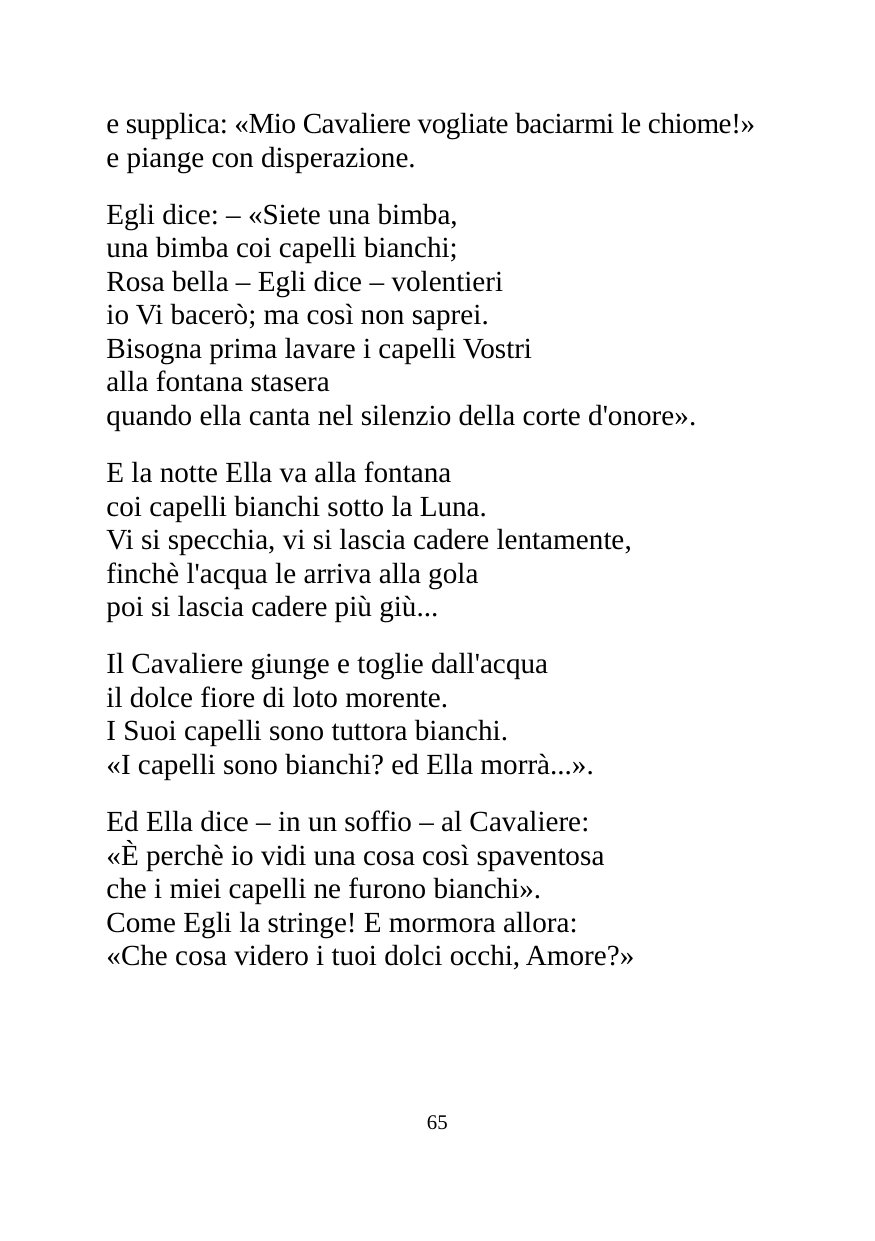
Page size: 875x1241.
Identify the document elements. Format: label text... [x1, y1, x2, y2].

text Il Cavaliere giunge e toglie dall'acqua il dolce fiore di loto morente. I Suoi capelli sono tuttora bianchi. «I capelli sono bianchi? ed Ella morrà...». [106, 646, 768, 781]
text e supplica: «Mio Cavaliere vogliate baciarmi le chiome!» e piange con disperazione. [106, 106, 768, 173]
text E la notte Ella va alla fontana coi capelli bianchi sotto la Luna. Vi si specchia, vi si lascia cadere lentamente, finchè l'acqua le arriva alla gola poi si lascia cadere più giù... [106, 455, 768, 623]
text Ed Ella dice – in un soffio – al Cavaliere: «È perchè io vidi una cosa così spaventosa che i miei capelli ne furono bianchi». Come Egli la stringe! E mormora allora: «Che cosa videro i tuoi dolci occhi, Amore?» [106, 804, 768, 972]
text Egli dice: – «Siete una bimba, una bimba coi capelli bianchi; Rosa bella – Egli dice – volentieri io Vi bacerò; ma così non saprei. Bisogna prima lavare i capelli Vostri alla fontana stasera quando ella canta nel silenzio della corte d'onore». [106, 197, 768, 432]
